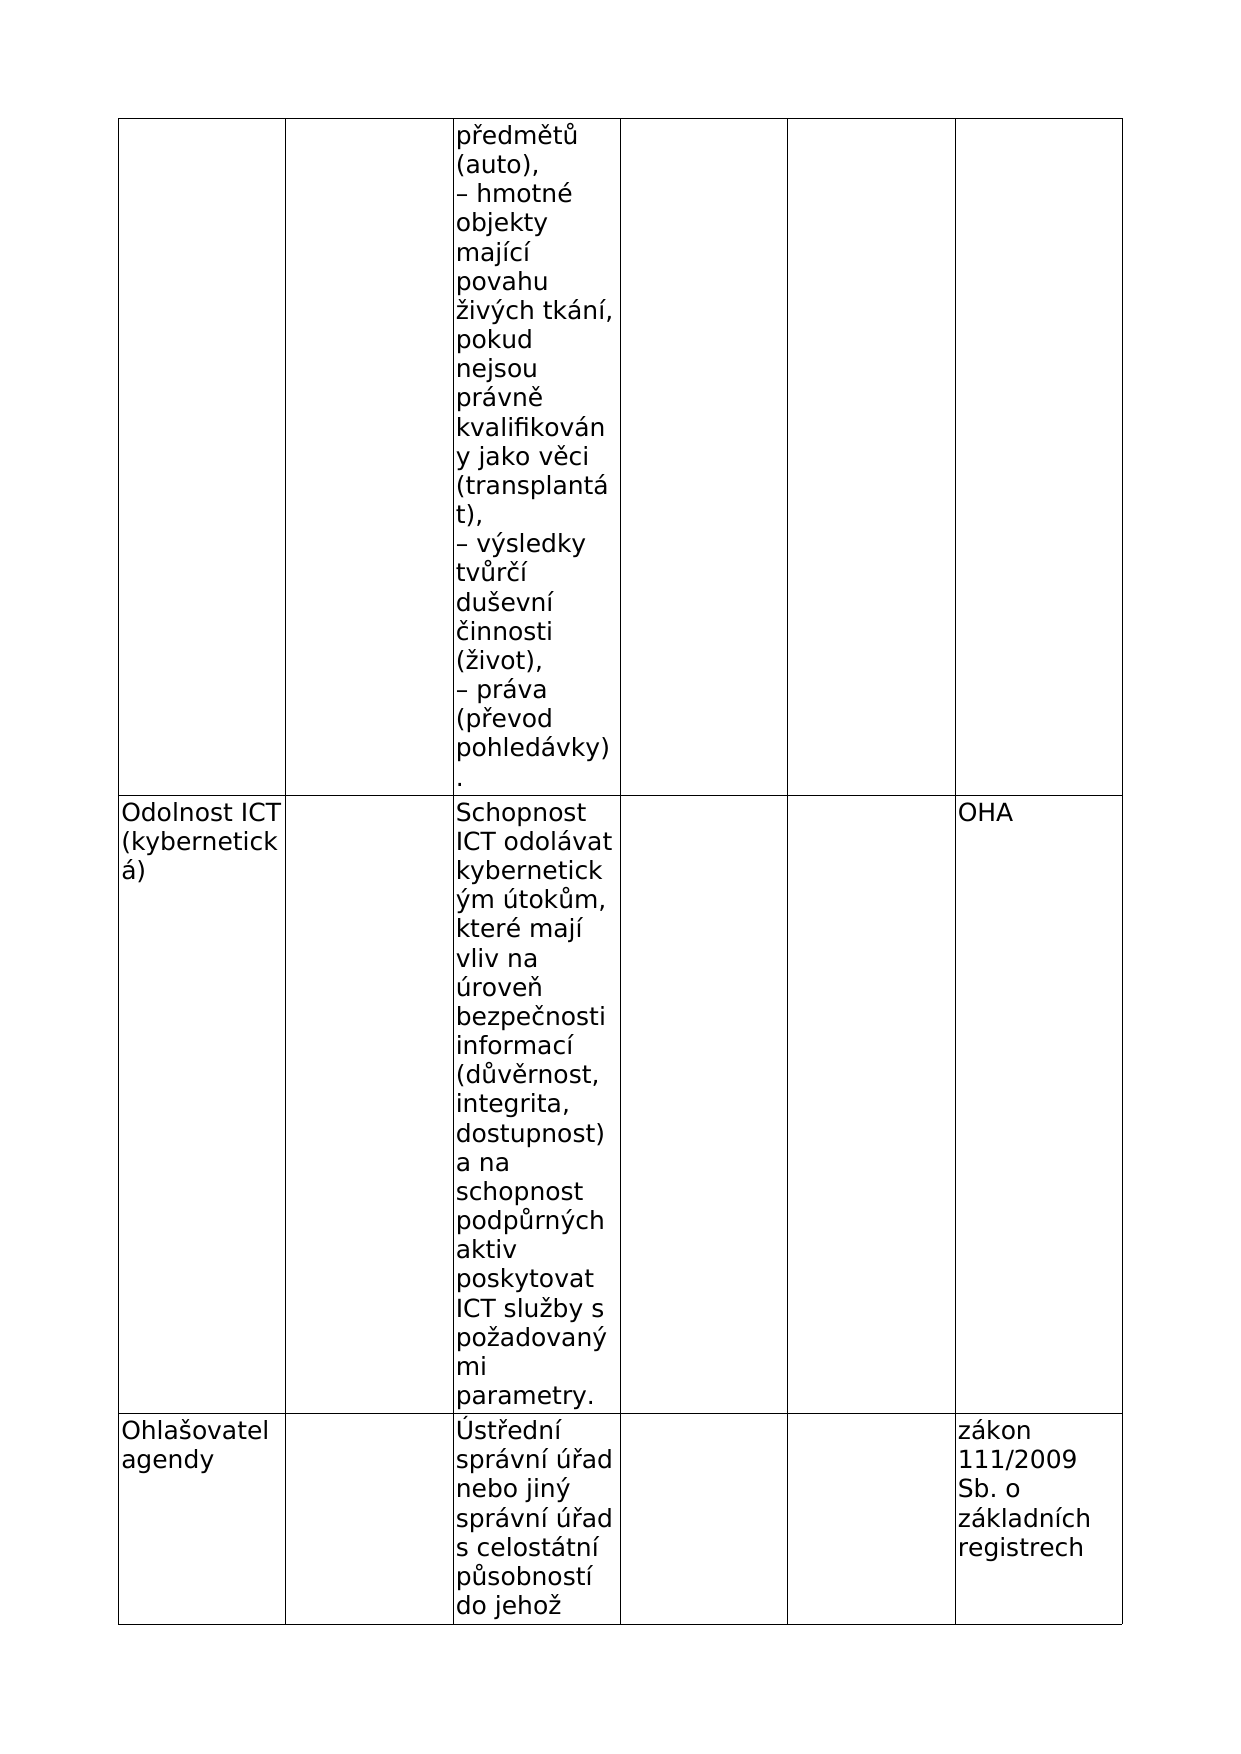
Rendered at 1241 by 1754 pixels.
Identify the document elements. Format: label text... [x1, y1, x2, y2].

table_cell [119, 119, 285, 795]
table_cell [286, 119, 453, 795]
table_cell [788, 796, 955, 1413]
table_cell [286, 1414, 453, 1623]
table_cell [621, 119, 787, 795]
table_cell OHA [956, 796, 1122, 1413]
table_cell Ohlašovatel agendy [119, 1414, 285, 1623]
table_cell Odolnost ICT (kybernetická) [119, 796, 285, 1413]
table_cell [286, 796, 453, 1413]
table_cell Ústřední správní úřad nebo jiný správní úřad s celostátní působností do jehož [454, 1414, 620, 1623]
table_cell [621, 796, 787, 1413]
table_cell [788, 1414, 955, 1623]
table_cell předmětů (auto), – hmotné objekty mající povahu živých tkání, pokud nejsou právně kvalifikovány jako věci (transplantát), – výsledky tvůrčí duševní činnosti (život), – práva (převod pohledávky). [454, 119, 620, 795]
table_cell zákon 111/2009 Sb. o základních registrech [956, 1414, 1122, 1623]
table_cell [956, 119, 1122, 795]
table_cell Schopnost ICT odolávat kybernetickým útokům, které mají vliv na úroveň bezpečnosti informací (důvěrnost, integrita, dostupnost) a na schopnost podpůrných aktiv poskytovat ICT služby s požadovanými parametry. [454, 796, 620, 1413]
table_cell [788, 119, 955, 795]
table_cell [621, 1414, 787, 1623]
